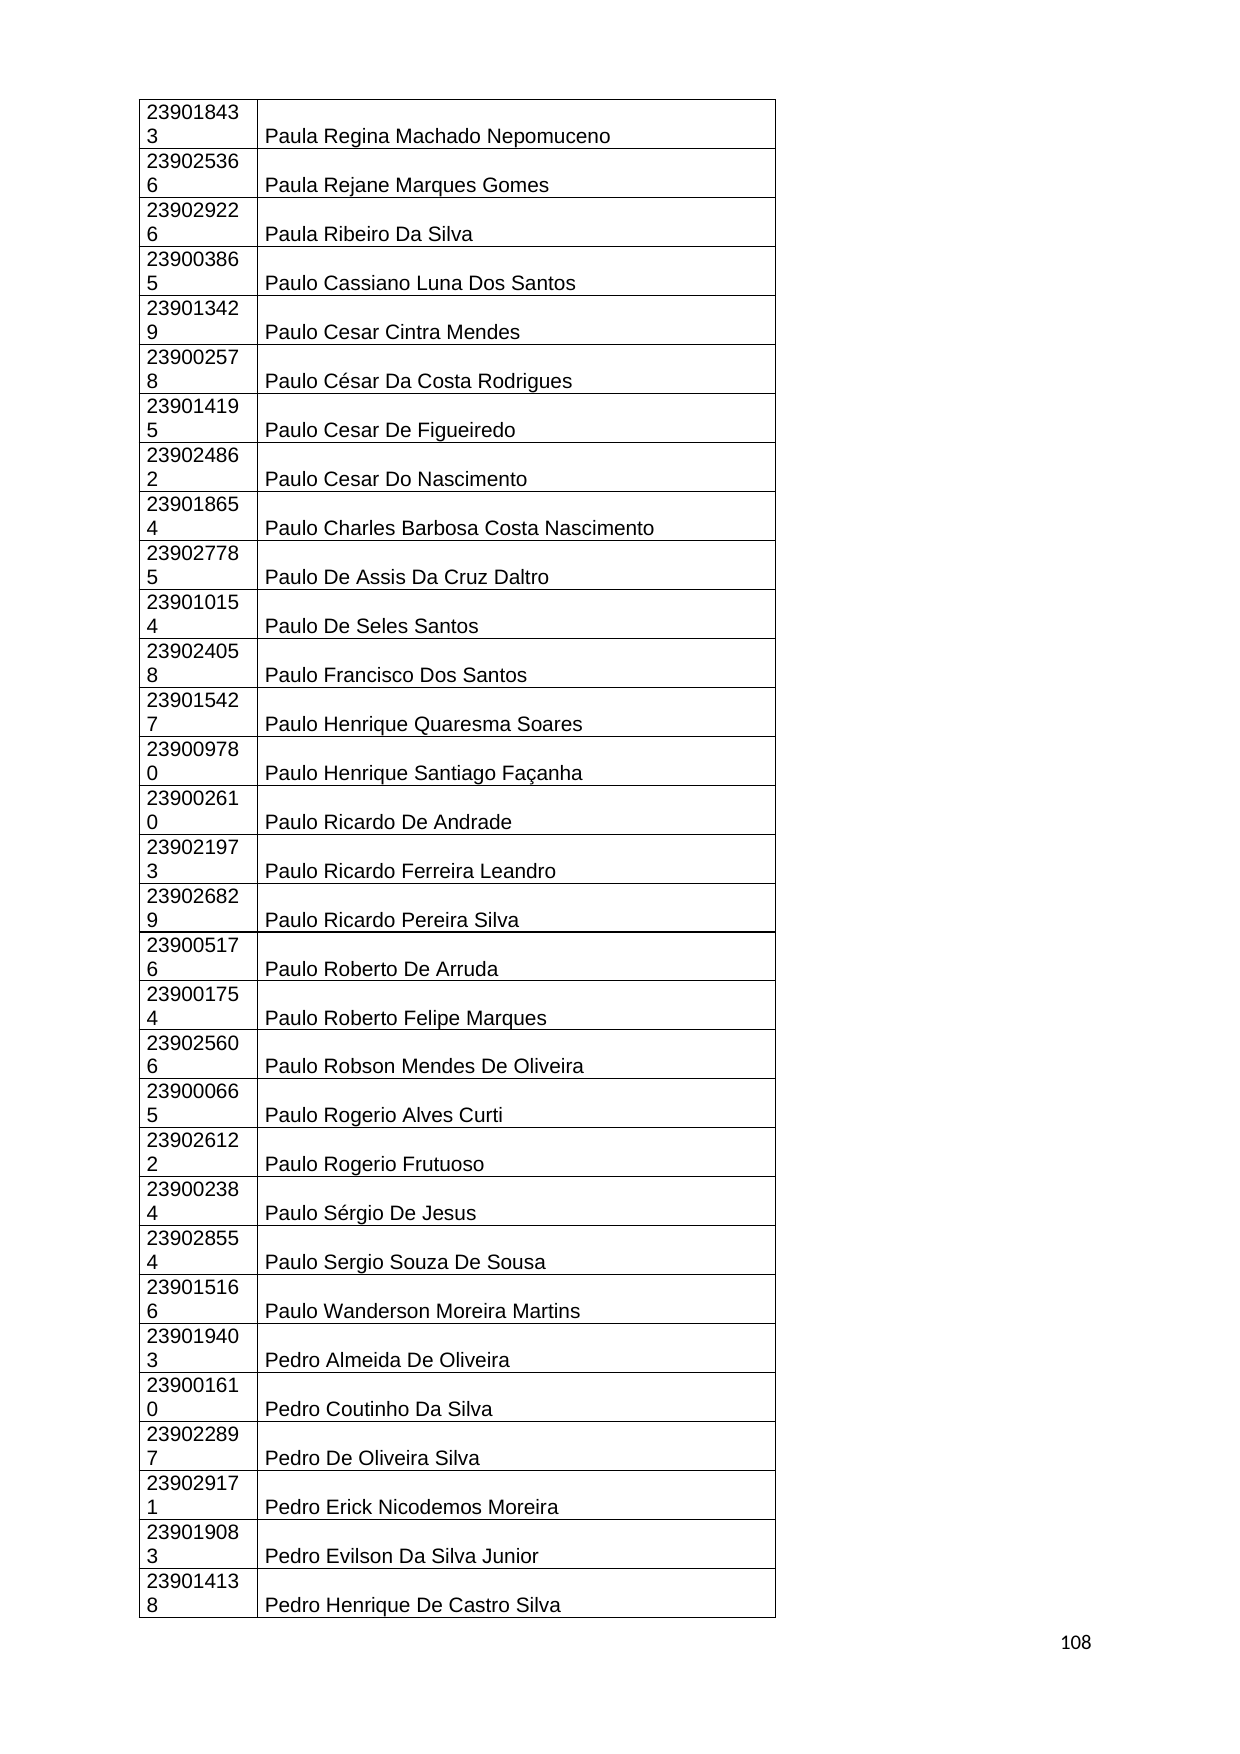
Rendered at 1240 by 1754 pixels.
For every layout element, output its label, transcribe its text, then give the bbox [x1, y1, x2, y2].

table_cell Paula Rejane Marques Gomes [258, 149, 775, 197]
table_cell 239015166 [140, 1275, 257, 1323]
table_cell Paulo Cassiano Luna Dos Santos [258, 247, 775, 295]
table_cell Paulo Ricardo De Andrade [258, 786, 775, 833]
table_cell Pedro Henrique De Castro Silva [258, 1569, 775, 1617]
table_cell 239024862 [140, 443, 257, 491]
table_cell Paulo Francisco Dos Santos [258, 639, 775, 687]
table_cell Paula Regina Machado Nepomuceno [258, 100, 775, 148]
table_cell 239002610 [140, 786, 257, 833]
table_cell Paulo Sergio Souza De Sousa [258, 1226, 775, 1274]
table_cell Paulo De Seles Santos [258, 590, 775, 638]
table_cell 239002578 [140, 345, 257, 393]
table_cell Paulo Sérgio De Jesus [258, 1177, 775, 1225]
table_cell 239029226 [140, 198, 257, 246]
table_cell Paulo Henrique Santiago Façanha [258, 737, 775, 784]
table_cell Paulo Ricardo Ferreira Leandro [258, 835, 775, 882]
table_cell 239014138 [140, 1569, 257, 1617]
table_cell Paulo Roberto Felipe Marques [258, 981, 775, 1029]
table_cell Paulo Ricardo Pereira Silva [258, 884, 775, 931]
table_cell 239014195 [140, 394, 257, 442]
table_cell 239028554 [140, 1226, 257, 1274]
table_cell 239024058 [140, 639, 257, 687]
table_cell 239000665 [140, 1079, 257, 1127]
table_cell Paulo César Da Costa Rodrigues [258, 345, 775, 393]
table_cell 239002384 [140, 1177, 257, 1225]
table_cell 239019083 [140, 1520, 257, 1568]
table_cell 239003865 [140, 247, 257, 295]
table_cell Pedro Evilson Da Silva Junior [258, 1520, 775, 1568]
table_cell 239018433 [140, 100, 257, 148]
table_cell Paulo Cesar Cintra Mendes [258, 296, 775, 344]
table_cell Paulo Cesar De Figueiredo [258, 394, 775, 442]
table_cell 239025366 [140, 149, 257, 197]
table_cell 239013429 [140, 296, 257, 344]
table_cell 239010154 [140, 590, 257, 638]
table_cell Pedro Erick Nicodemos Moreira [258, 1471, 775, 1519]
table_cell Paulo Rogerio Alves Curti [258, 1079, 775, 1127]
table_cell 239018654 [140, 492, 257, 540]
table_cell Pedro Almeida De Oliveira [258, 1324, 775, 1372]
table_cell 239027785 [140, 541, 257, 589]
table_cell 239029171 [140, 1471, 257, 1519]
table_cell 239005176 [140, 933, 257, 980]
table_cell Paulo Rogerio Frutuoso [258, 1128, 775, 1176]
table_cell Paulo Henrique Quaresma Soares [258, 688, 775, 736]
table_cell Paulo Robson Mendes De Oliveira [258, 1030, 775, 1078]
table_cell Paulo Roberto De Arruda [258, 933, 775, 980]
table_cell Paulo De Assis Da Cruz Daltro [258, 541, 775, 589]
table_cell Paula Ribeiro Da Silva [258, 198, 775, 246]
table_cell Pedro Coutinho Da Silva [258, 1373, 775, 1421]
table_cell 239021973 [140, 835, 257, 882]
table_cell Paulo Wanderson Moreira Martins [258, 1275, 775, 1323]
table_cell 239026122 [140, 1128, 257, 1176]
table_cell 239009780 [140, 737, 257, 784]
table_cell Paulo Cesar Do Nascimento [258, 443, 775, 491]
table_cell Pedro De Oliveira Silva [258, 1422, 775, 1470]
table_cell 239026829 [140, 884, 257, 931]
table_cell 239015427 [140, 688, 257, 736]
table_cell 239001610 [140, 1373, 257, 1421]
table_cell 239001754 [140, 981, 257, 1029]
table_cell 239025606 [140, 1030, 257, 1078]
table_cell 239019403 [140, 1324, 257, 1372]
table_cell Paulo Charles Barbosa Costa Nascimento [258, 492, 775, 540]
table_cell 239022897 [140, 1422, 257, 1470]
